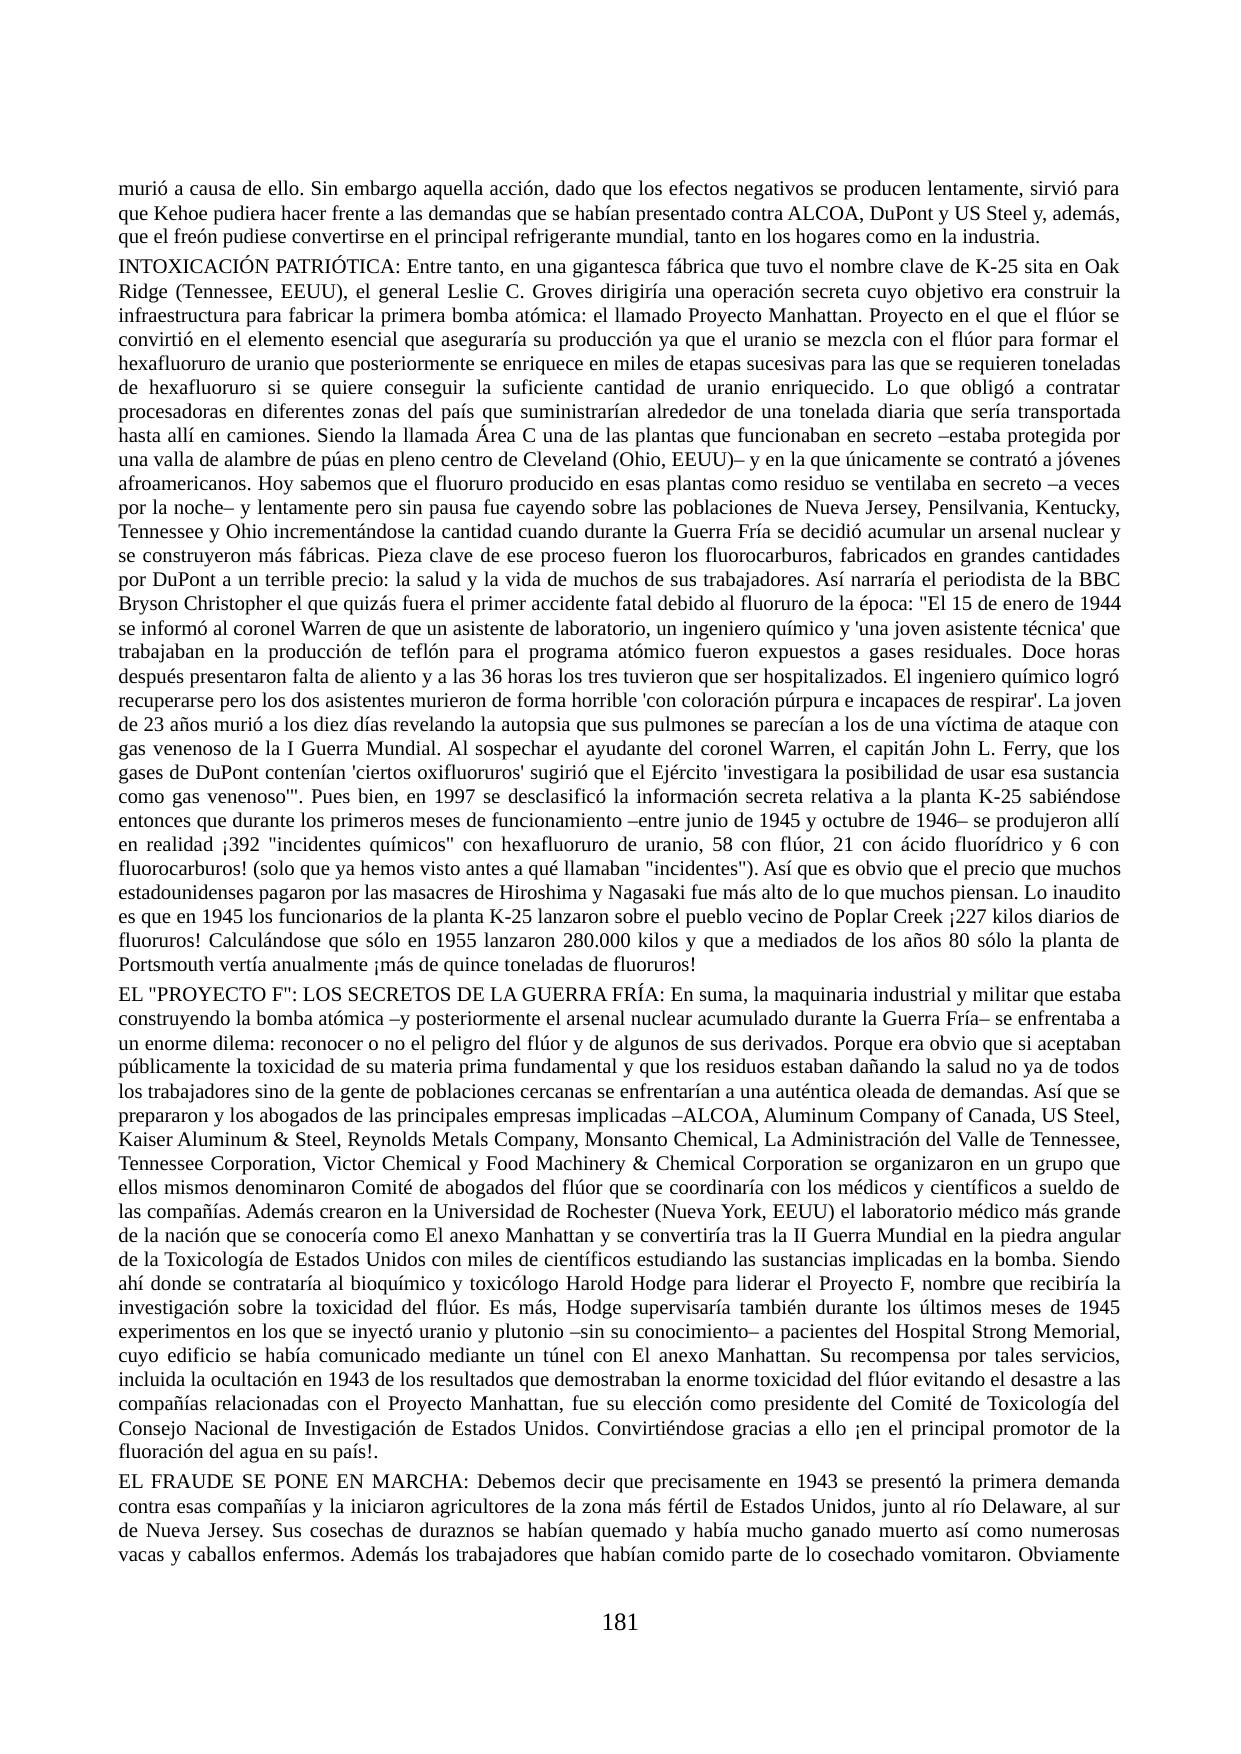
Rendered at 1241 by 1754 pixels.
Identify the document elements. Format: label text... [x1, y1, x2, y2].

text murió a causa de ello. Sin embargo aquella acción, dado que los efectos negativos se producen lentamente, sirvió para que Kehoe pudiera hacer frente a las demandas que se habían presentado contra ALCOA, DuPont y US Steel y, además, que el freón pudiese convertirse en el principal refrigerante mundial, tanto en los hogares como en la industria. [118, 176, 1122, 248]
text EL FRAUDE SE PONE EN MARCHA: Debemos decir que precisamente en 1943 se presentó la primera demanda contra esas compañías y la iniciaron agricultores de la zona más fértil de Estados Unidos, junto al río Delaware, al sur de Nueva Jersey. Sus cosechas de duraznos se habían quemado y había mucho ganado muerto así como numerosas vacas y caballos enfermos. Además los trabajadores que habían comido parte de lo cosechado vomitaron. Obviamente [118, 1469, 1122, 1566]
text INTOXICACIÓN PATRIÓTICA: Entre tanto, en una gigantesca fábrica que tuvo el nombre clave de K-25 sita en Oak Ridge (Tennessee, EEUU), el general Leslie C. Groves dirigiría una operación secreta cuyo objetivo era construir la infraestructura para fabricar la primera bomba atómica: el llamado Proyecto Manhattan. Proyecto en el que el flúor se convirtió en el elemento esencial que aseguraría su producción ya que el uranio se mezcla con el flúor para formar el hexafluoruro de uranio que posteriormente se enriquece en miles de etapas sucesivas para las que se requieren toneladas de hexafluoruro si se quiere conseguir la suficiente cantidad de uranio enriquecido. Lo que obligó a contratar procesadoras en diferentes zonas del país que suministrarían alrededor de una tonelada diaria que sería transportada hasta allí en camiones. Siendo la llamada Área C una de las plantas que funcionaban en secreto –estaba protegida por una valla de alambre de púas en pleno centro de Cleveland (Ohio, EEUU)– y en la que únicamente se contrató a jóvenes afroamericanos. Hoy sabemos que el fluoruro producido en esas plantas como residuo se ventilaba en secreto –a veces por la noche– y lentamente pero sin pausa fue cayendo sobre las poblaciones de Nueva Jersey, Pensilvania, Kentucky, Tennessee y Ohio incrementándose la cantidad cuando durante la Guerra Fría se decidió acumular un arsenal nuclear y se construyeron más fábricas. Pieza clave de ese proceso fueron los fluorocarburos, fabricados en grandes cantidades por DuPont a un terrible precio: la salud y la vida de muchos de sus trabajadores. Así narraría el periodista de la BBC Bryson Christopher el que quizás fuera el primer accidente fatal debido al fluoruro de la época: "El 15 de enero de 1944 se informó al coronel Warren de que un asistente de laboratorio, un ingeniero químico y 'una joven asistente técnica' que trabajaban en la producción de teflón para el programa atómico fueron expuestos a gases residuales. Doce horas después presentaron falta de aliento y a las 36 horas los tres tuvieron que ser hospitalizados. El ingeniero químico logró recuperarse pero los dos asistentes murieron de forma horrible 'con coloración púrpura e incapaces de respirar'. La joven de 23 años murió a los diez días revelando la autopsia que sus pulmones se parecían a los de una víctima de ataque con gas venenoso de la I Guerra Mundial. Al sospechar el ayudante del coronel Warren, el capitán John L. Ferry, que los gases de DuPont contenían 'ciertos oxifluoruros' sugirió que el Ejército 'investigara la posibilidad de usar esa sustancia como gas venenoso'". Pues bien, en 1997 se desclasificó la información secreta relativa a la planta K-25 sabiéndose entonces que durante los primeros meses de funcionamiento –entre junio de 1945 y octubre de 1946– se produjeron allí en realidad ¡392 "incidentes químicos" con hexafluoruro de uranio, 58 con flúor, 21 con ácido fluorídrico y 6 con fluorocarburos! (solo que ya hemos visto antes a qué llamaban "incidentes"). Así que es obvio que el precio que muchos estadounidenses pagaron por las masacres de Hiroshima y Nagasaki fue más alto de lo que muchos piensan. Lo inaudito es que en 1945 los funcionarios de la planta K-25 lanzaron sobre el pueblo vecino de Poplar Creek ¡227 kilos diarios de fluoruros! Calculándose que sólo en 1955 lanzaron 280.000 kilos y que a mediados de los años 80 sólo la planta de Portsmouth vertía anualmente ¡más de quince toneladas de fluoruros! [118, 254, 1122, 976]
text EL "PROYECTO F": LOS SECRETOS DE LA GUERRA FRÍA: En suma, la maquinaria industrial y militar que estaba construyendo la bomba atómica –y posteriormente el arsenal nuclear acumulado durante la Guerra Fría– se enfrentaba a un enorme dilema: reconocer o no el peligro del flúor y de algunos de sus derivados. Porque era obvio que si aceptaban públicamente la toxicidad de su materia prima fundamental y que los residuos estaban dañando la salud no ya de todos los trabajadores sino de la gente de poblaciones cercanas se enfrentarían a una auténtica oleada de demandas. Así que se prepararon y los abogados de las principales empresas implicadas –ALCOA, Aluminum Company of Canada, US Steel, Kaiser Aluminum & Steel, Reynolds Metals Company, Monsanto Chemical, La Administración del Valle de Tennessee, Tennessee Corporation, Victor Chemical y Food Machinery & Chemical Corporation se organizaron en un grupo que ellos mismos denominaron Comité de abogados del flúor que se coordinaría con los médicos y científicos a sueldo de las compañías. Además crearon en la Universidad de Rochester (Nueva York, EEUU) el laboratorio médico más grande de la nación que se conocería como El anexo Manhattan y se convertiría tras la II Guerra Mundial en la piedra angular de la Toxicología de Estados Unidos con miles de científicos estudiando las sustancias implicadas en la bomba. Siendo ahí donde se contrataría al bioquímico y toxicólogo Harold Hodge para liderar el Proyecto F, nombre que recibiría la investigación sobre la toxicidad del flúor. Es más, Hodge supervisaría también durante los últimos meses de 1945 experimentos en los que se inyectó uranio y plutonio –sin su conocimiento– a pacientes del Hospital Strong Memorial, cuyo edificio se había comunicado mediante un túnel con El anexo Manhattan. Su recompensa por tales servicios, incluida la ocultación en 1943 de los resultados que demostraban la enorme toxicidad del flúor evitando el desastre a las compañías relacionadas con el Proyecto Manhattan, fue su elección como presidente del Comité de Toxicología del Consejo Nacional de Investigación de Estados Unidos. Convirtiéndose gracias a ello ¡en el principal promotor de la fluoración del agua en su país!. [118, 982, 1122, 1463]
